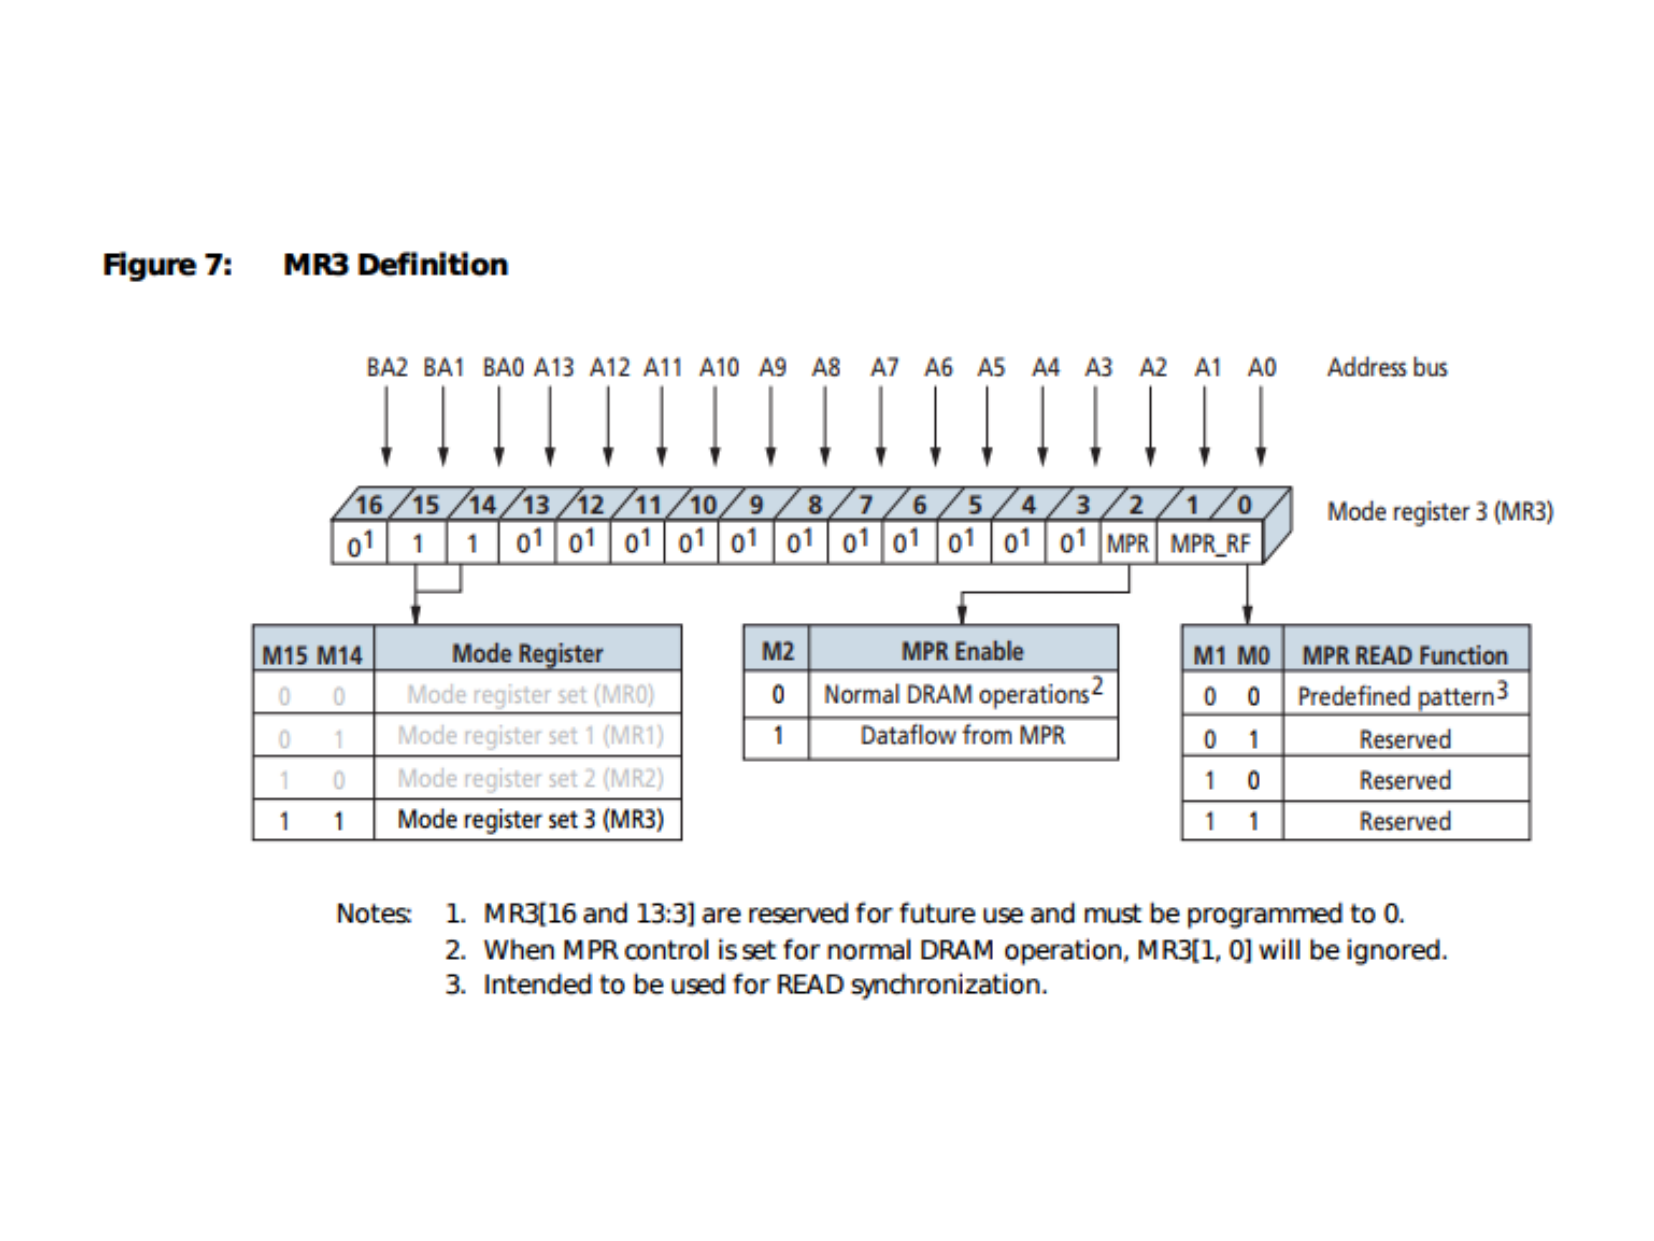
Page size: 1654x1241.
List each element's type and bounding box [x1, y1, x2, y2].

picture [94, 239, 1563, 1006]
